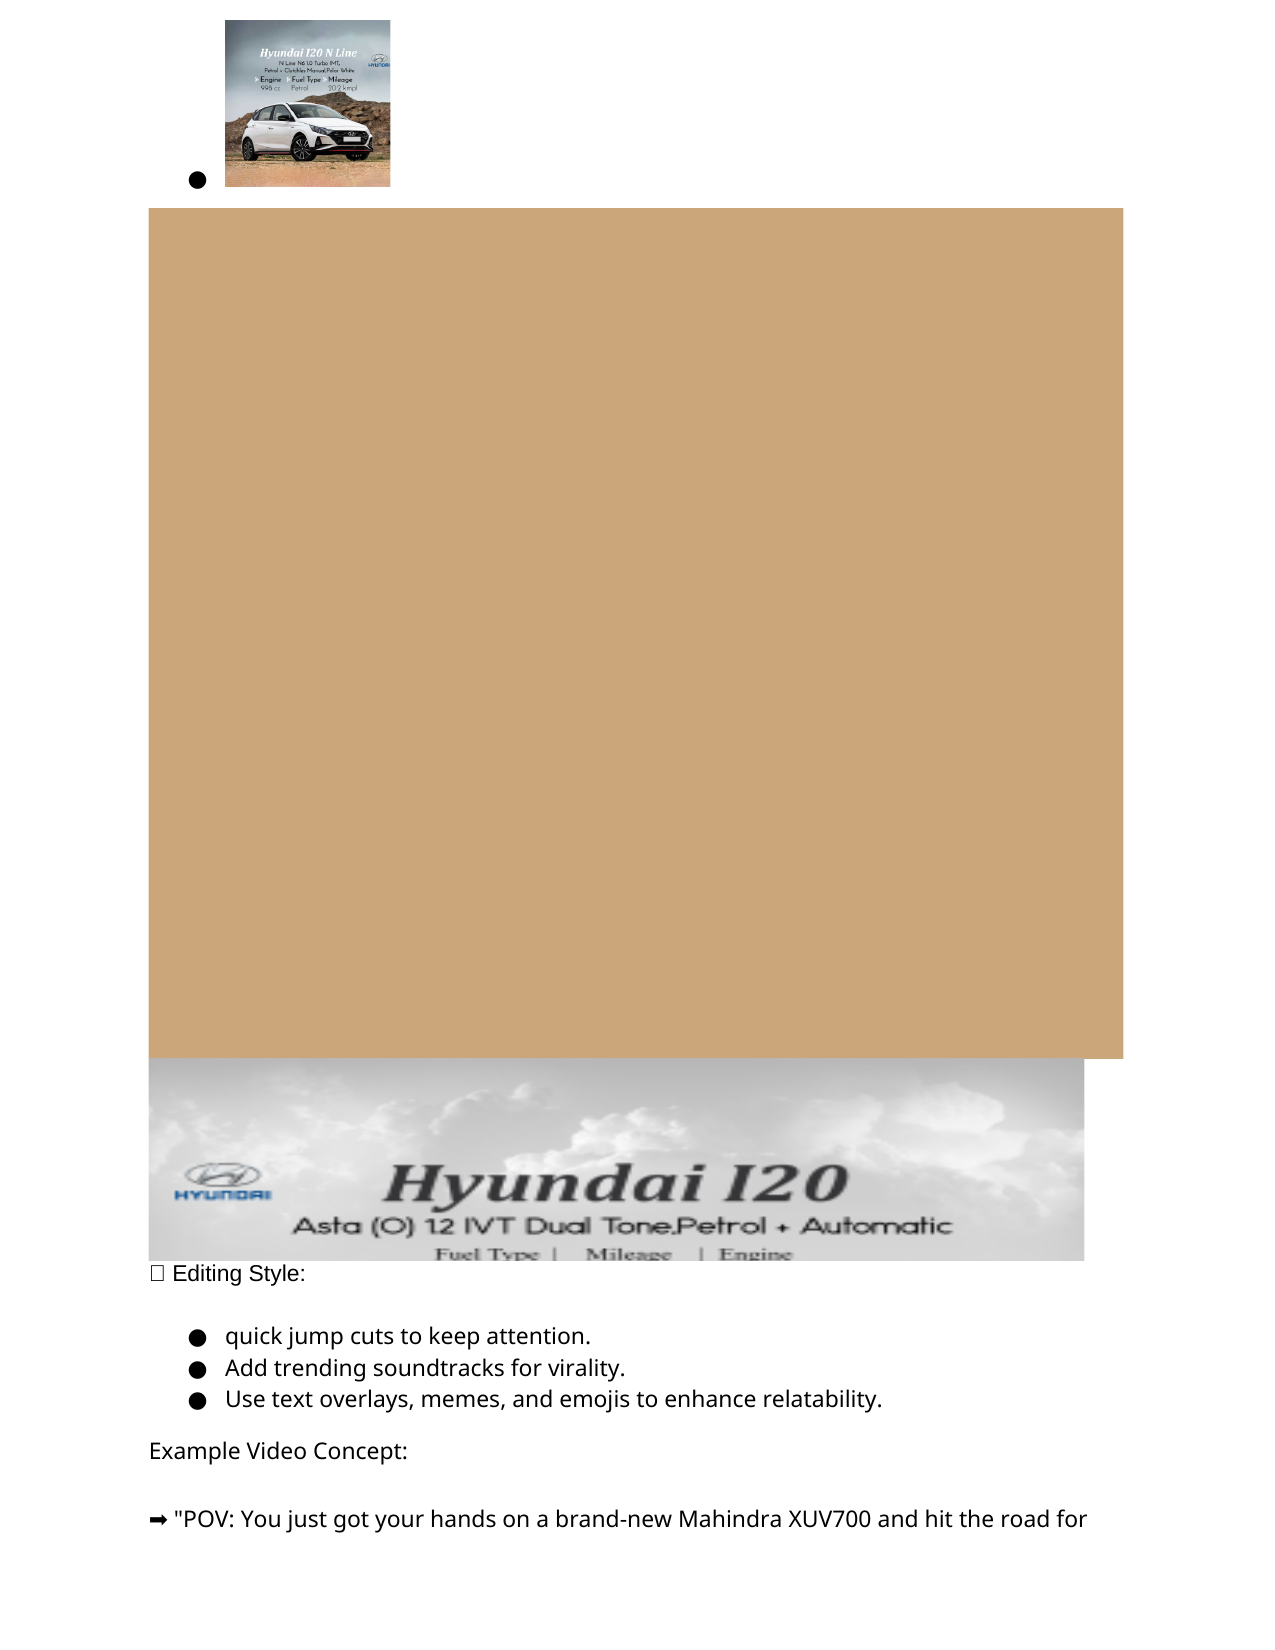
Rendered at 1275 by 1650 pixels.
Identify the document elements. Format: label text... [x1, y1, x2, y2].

text ✅ Editing Style: [148, 1260, 1125, 1286]
text ➡ "POV: You just got your hands on a brand-new Mahindra XUV700 and hit the road for [148, 1503, 1125, 1534]
text Example Video Concept: [148, 1435, 1125, 1466]
picture [225, 20, 391, 187]
list Use text overlays, memes, and emojis to enhance relatability. [187, 1383, 1125, 1414]
list Add trending soundtracks for virality. [187, 1352, 1125, 1383]
list quick jump cuts to keep attention. [187, 1320, 1125, 1352]
picture [148, 208, 1124, 1261]
